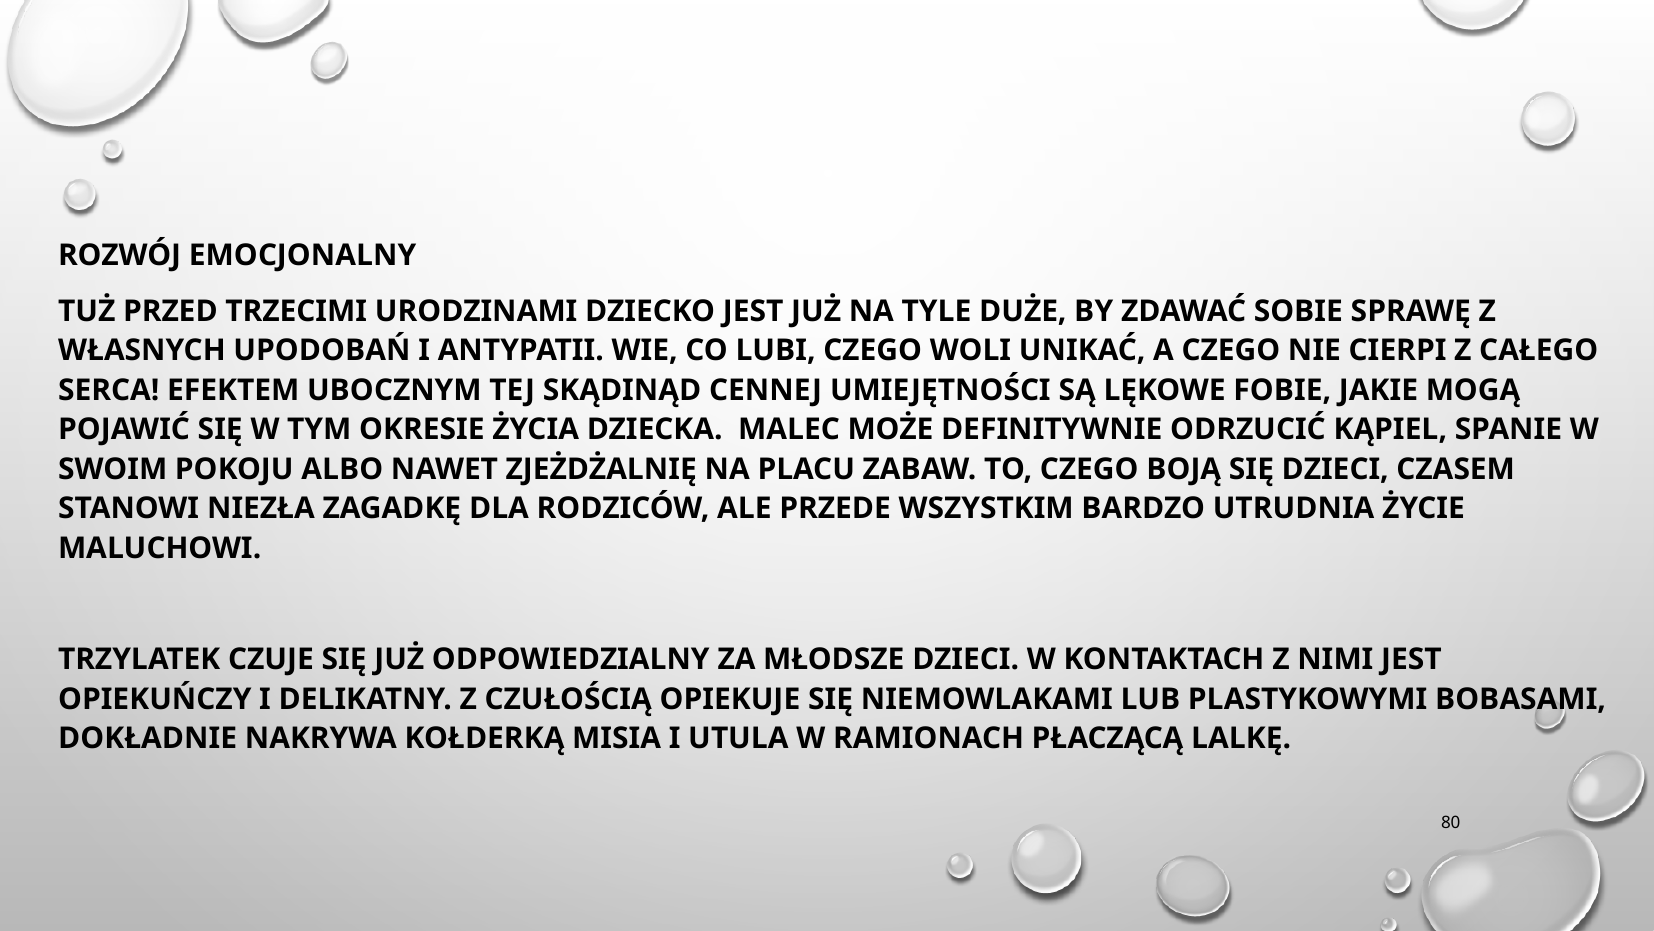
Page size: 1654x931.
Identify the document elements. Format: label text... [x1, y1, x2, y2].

list Rozwój emocjonalny Tuż przed trzecimi urodzinami dziecko jest już na tyle duże, by zdawać sobie sprawę z własnych upodobań i antypatii. Wie, co lubi, czego woli unikać, a czego nie cierpi z całego serca! Efektem ubocznym tej skądinąd cennej umiejętności są lękowe fobie, jakie mogą pojawić się w tym okresie życia dziecka. Malec może definitywnie odrzucić kąpiel, spanie w swoim pokoju albo nawet zjeżdżalnię na placu zabaw. To, czego boją się dzieci, czasem stanowi niezła zagadkę dla rodziców, ale przede wszystkim bardzo utrudnia życie maluchowi. Trzylatek czuje się już odpowiedzialny za młodsze dzieci. W kontaktach z nimi jest opiekuńczy i delikatny. Z czułością opiekuje się niemowlakami lub plastykowymi bobasami, dokładnie nakrywa kołderką misia i utula w ramionach płaczącą lalkę. [43, 224, 1654, 764]
text_box [1426, 798, 1530, 848]
